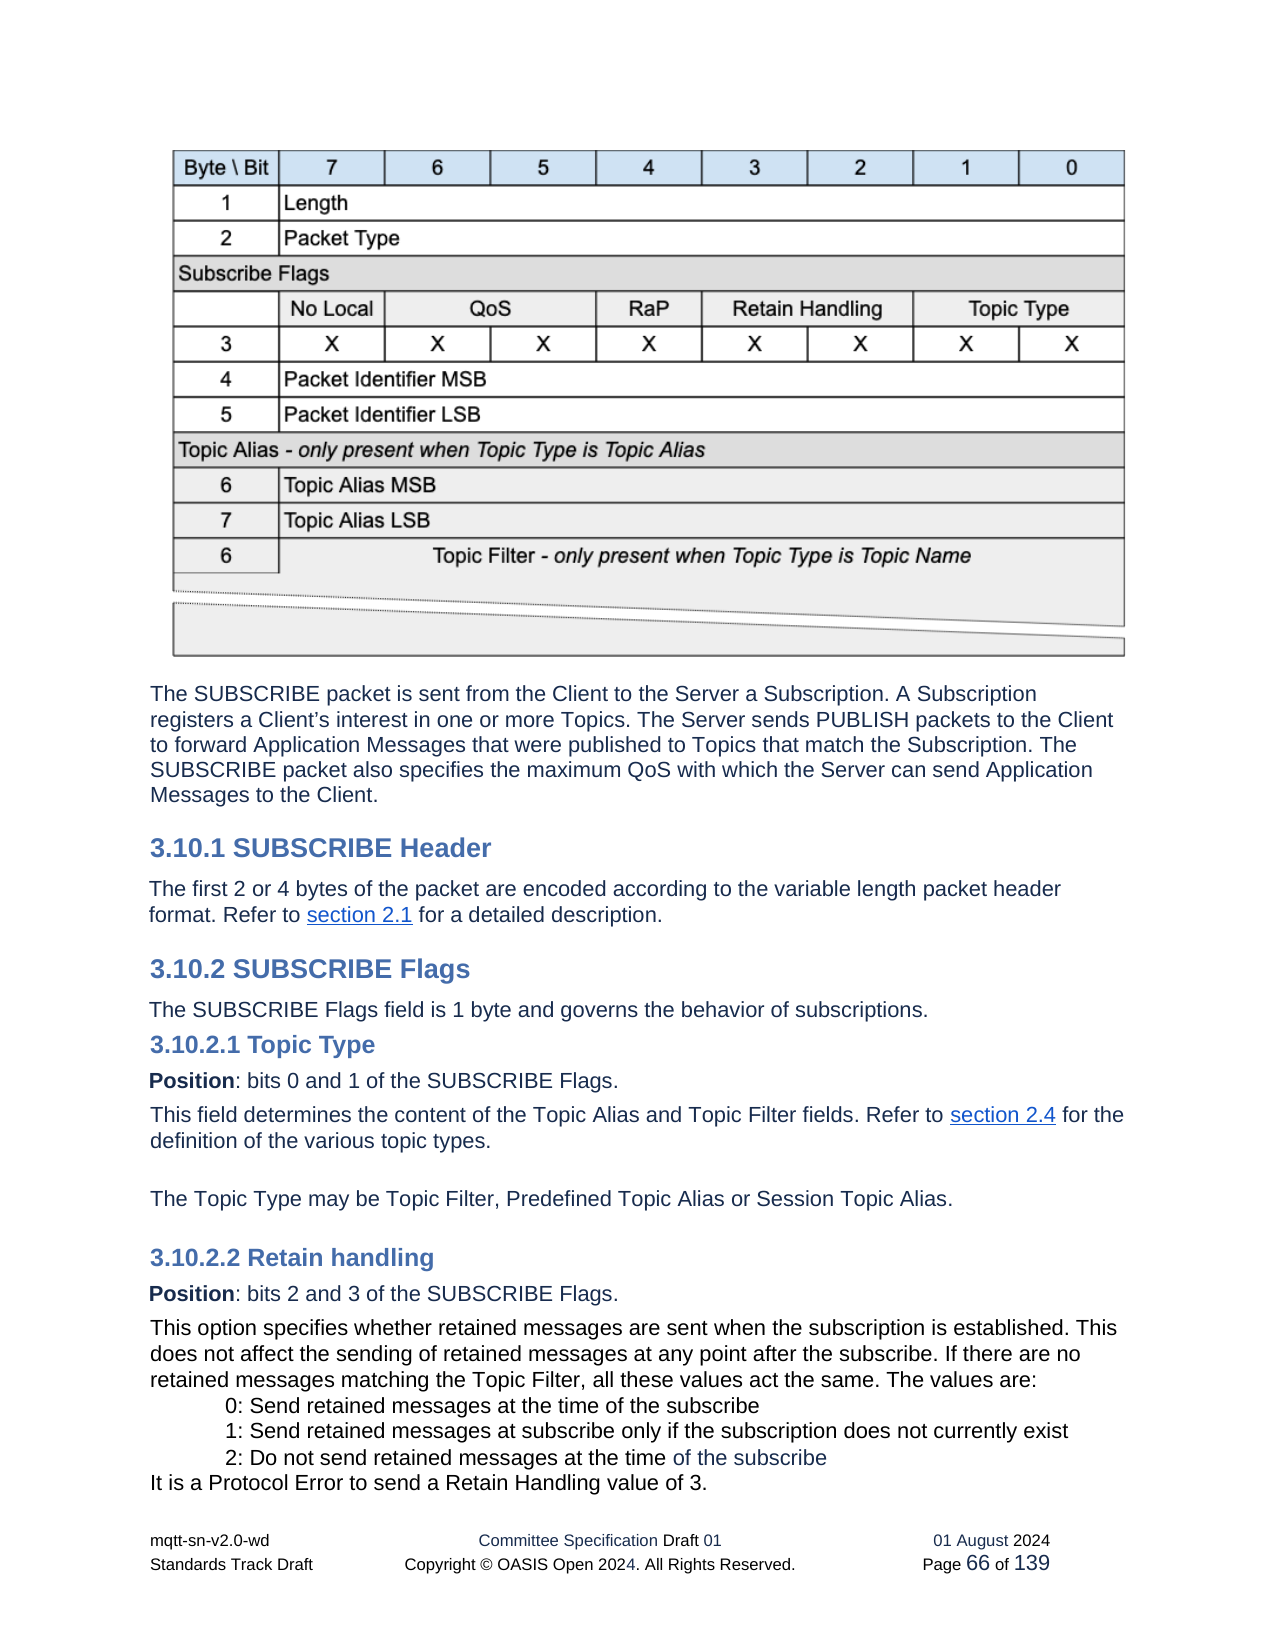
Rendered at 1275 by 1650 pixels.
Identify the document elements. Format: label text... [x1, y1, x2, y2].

subtitle 3.10.2 SUBSCRIBE Flags [150, 953, 1124, 984]
text 2: Do not send retained messages at the time of the subscribe [225, 1444, 1124, 1469]
text 1: Send retained messages at subscribe only if the subscription does not currently exist [225, 1418, 1124, 1444]
subtitle 3.10.1 SUBSCRIBE Header [150, 832, 1124, 863]
text It is a Protocol Error to send a Retain Handling value of 3. [150, 1470, 1124, 1496]
text 0: Send retained messages at the time of the subscribe [225, 1392, 1124, 1418]
subtitle 3.10.2.1 Topic Type [150, 1030, 1124, 1059]
text The Topic Type may be Topic Filter, Predefined Topic Alias or Session Topic Alias. [150, 1185, 1124, 1211]
text Position: bits 2 and 3 of the SUBSCRIBE Flags. [148, 1281, 1124, 1306]
text The SUBSCRIBE packet is sent from the Client to the Server a Subscription. A Subscription registers a Client’s interest in one or more Topics. The Server sends PUBLISH packets to the Client to forward Application Messages that were published to Topics that match the Subscription. The SUBSCRIBE packet also specifies the maximum QoS with which the Server can send Application Messages to the Client. [150, 681, 1125, 807]
text This option specifies whether retained messages are sent when the subscription is established. This does not affect the sending of retained messages at any point after the subscribe. If there are no retained messages matching the Topic Filter, all these values act the same. The values are: [150, 1315, 1124, 1392]
subtitle 3.10.2.2 Retain handling [150, 1243, 1124, 1272]
text This field determines the content of the Topic Alias and Topic Filter fields. Refer to section 2.4 for the definition of the various topic types. [150, 1102, 1124, 1153]
text The SUBSCRIBE Flags field is 1 byte and governs the behavior of subscriptions. [148, 997, 1124, 1022]
text Position: bits 0 and 1 of the SUBSCRIBE Flags. [148, 1068, 1124, 1093]
picture [150, 150, 1125, 657]
text The first 2 or 4 bytes of the packet are encoded according to the variable length packet header format. Refer to section 2.1 for a detailed description. [148, 876, 1124, 927]
